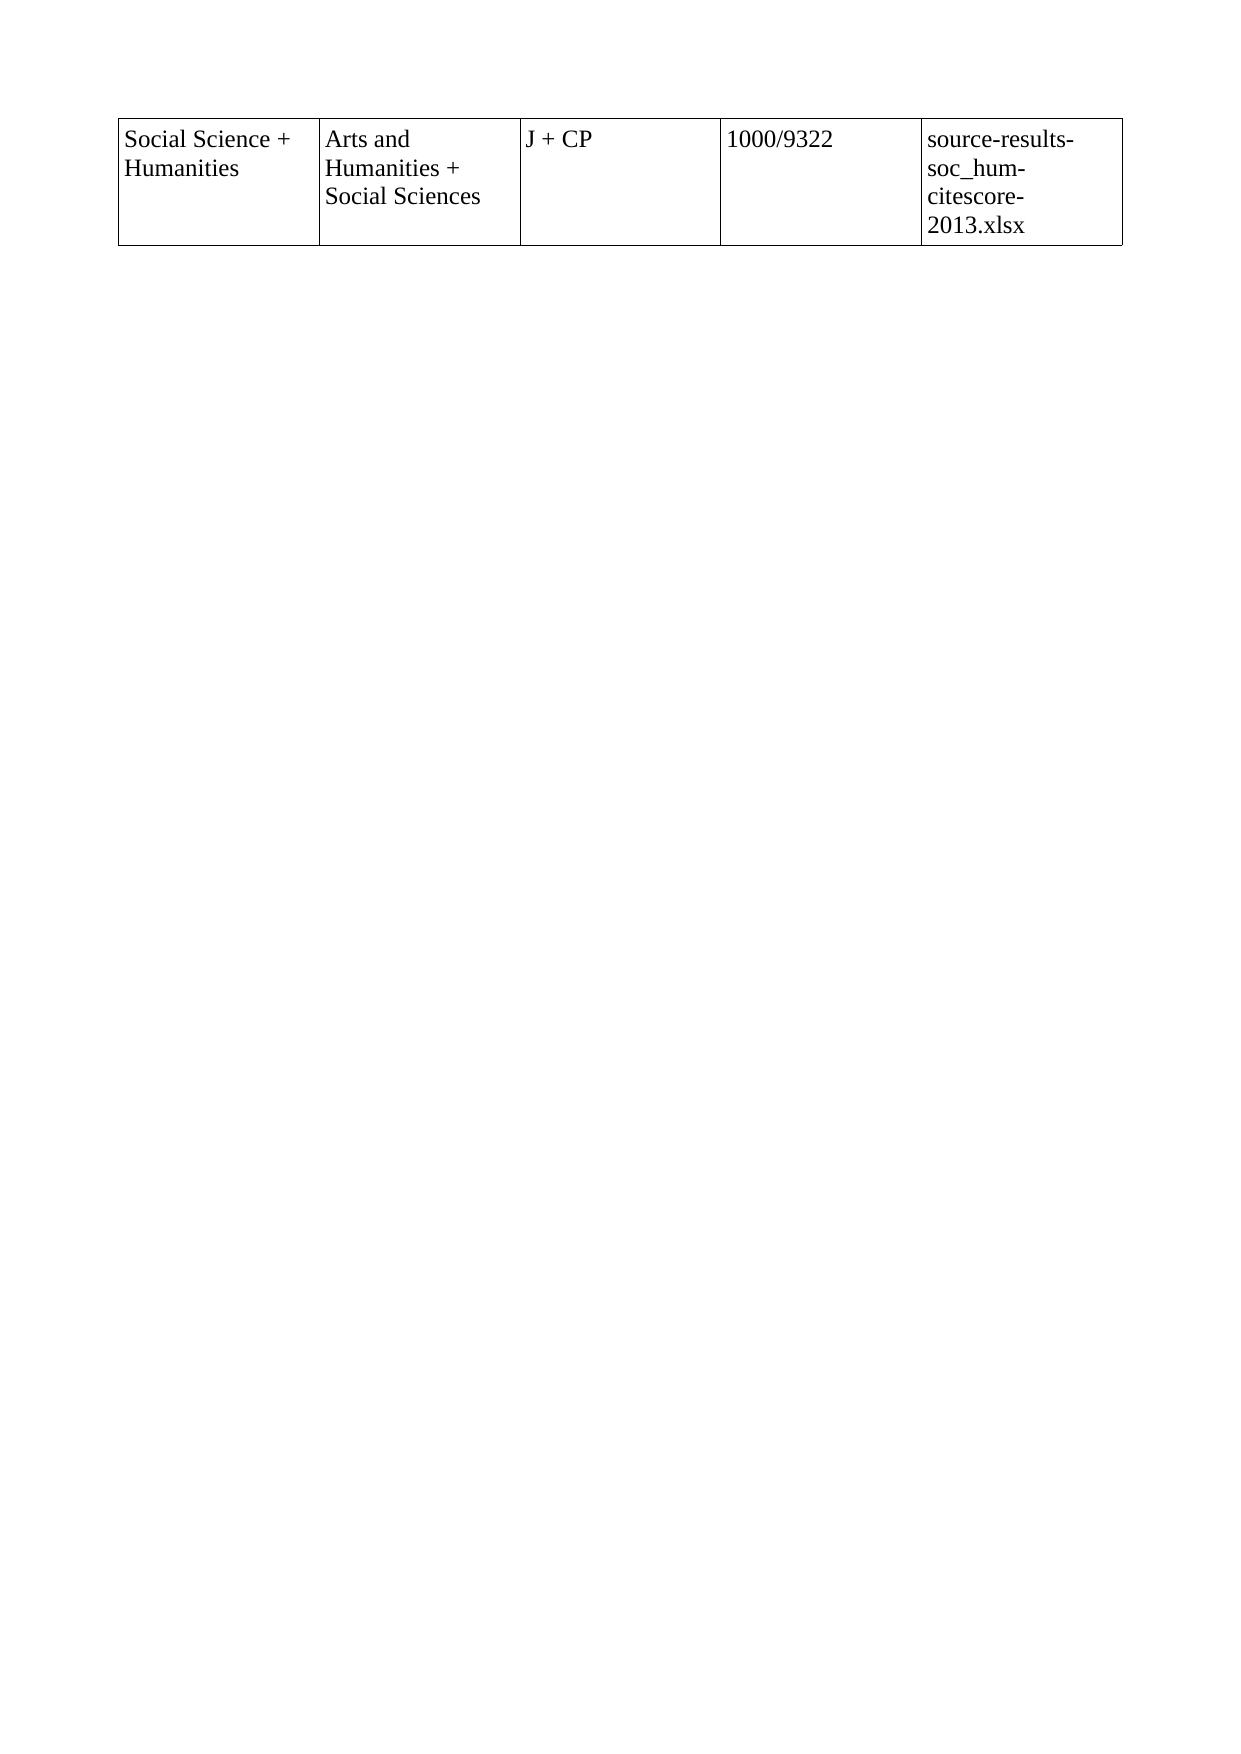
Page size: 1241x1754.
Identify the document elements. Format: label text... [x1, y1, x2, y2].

table_cell Social Science + Humanities [119, 119, 319, 245]
table_cell Arts and Humanities + Social Sciences [320, 119, 520, 245]
table_cell 1000/9322 [721, 119, 921, 245]
table_cell source-results-soc_hum-citescore-2013.xlsx [922, 119, 1122, 245]
table_cell J + CP [521, 119, 720, 245]
